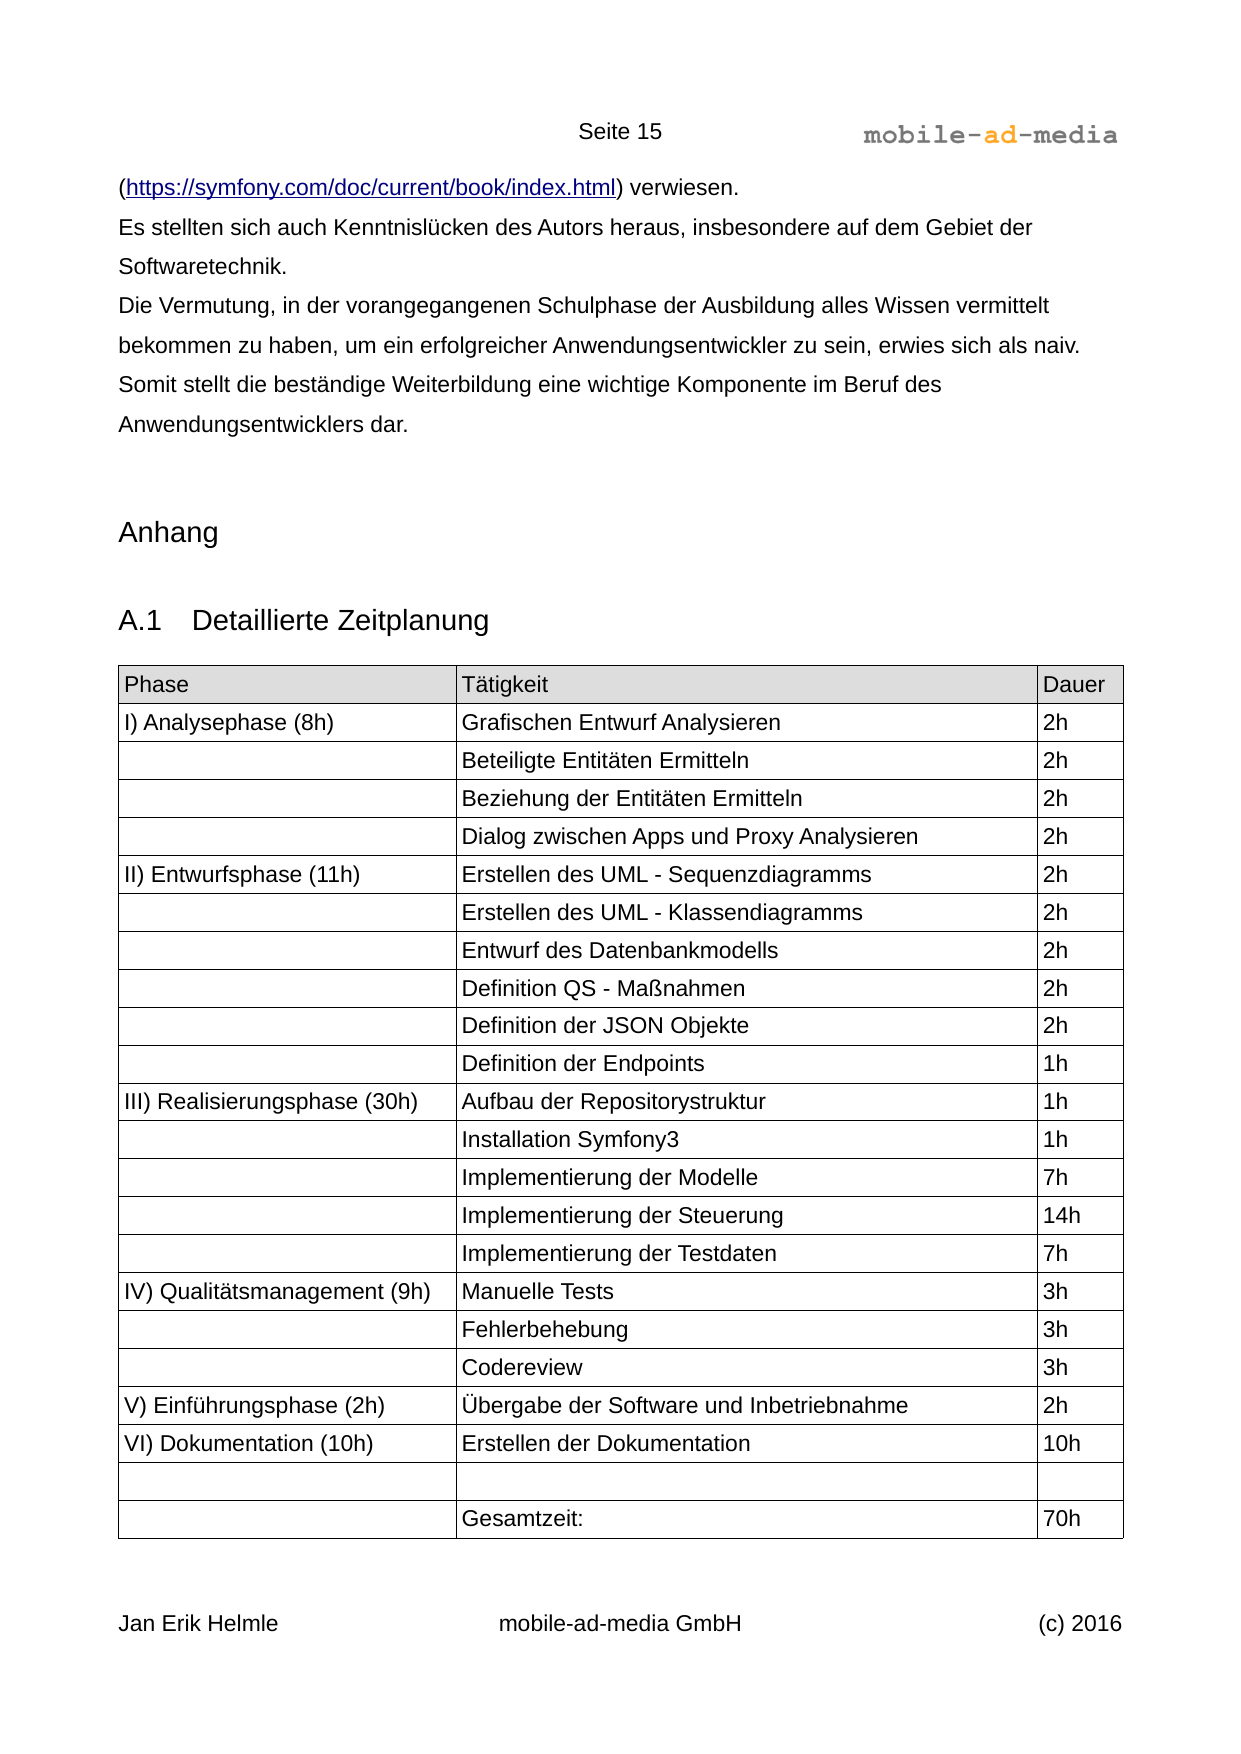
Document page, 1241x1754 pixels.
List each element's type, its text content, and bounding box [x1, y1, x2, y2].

table_cell 3h [1038, 1273, 1123, 1310]
table_cell Erstellen der Dokumentation [457, 1425, 1037, 1462]
table_cell Erstellen des UML - Sequenzdiagramms [457, 856, 1037, 893]
table_cell Aufbau der Repositorystruktur [457, 1084, 1037, 1120]
table_cell [119, 780, 456, 817]
table_cell VI) Dokumentation (10h) [119, 1425, 456, 1462]
table_header Dauer [1038, 666, 1123, 703]
table_cell Beziehung der Entitäten Ermitteln [457, 780, 1037, 817]
table_cell Implementierung der Testdaten [457, 1235, 1037, 1272]
table_cell [119, 970, 456, 1007]
table_cell Installation Symfony3 [457, 1121, 1037, 1158]
table_cell [119, 1463, 456, 1499]
table_header Phase [119, 666, 456, 703]
table_cell [119, 1008, 456, 1044]
table_cell [119, 1349, 456, 1386]
table_cell 2h [1038, 704, 1123, 741]
table_cell 2h [1038, 1008, 1123, 1044]
table_cell Codereview [457, 1349, 1037, 1386]
table_cell IV) Qualitätsmanagement (9h) [119, 1273, 456, 1310]
table_cell [119, 1046, 456, 1082]
table_cell 10h [1038, 1425, 1123, 1462]
table_cell II) Entwurfsphase (11h) [119, 856, 456, 893]
table_cell 2h [1038, 932, 1123, 969]
table_cell Definition QS - Maßnahmen [457, 970, 1037, 1007]
table_cell [119, 894, 456, 931]
table_cell Definition der Endpoints [457, 1046, 1037, 1082]
table_cell III) Realisierungsphase (30h) [119, 1084, 456, 1120]
table_cell Übergabe der Software und Inbetriebnahme [457, 1387, 1037, 1424]
table_cell 14h [1038, 1197, 1123, 1234]
table_cell Definition der JSON Objekte [457, 1008, 1037, 1044]
table_cell 70h [1038, 1501, 1123, 1537]
table_cell Manuelle Tests [457, 1273, 1037, 1310]
table_cell 2h [1038, 1387, 1123, 1424]
table_cell 2h [1038, 818, 1123, 855]
table_cell [119, 1501, 456, 1537]
table_cell [119, 1197, 456, 1234]
table_cell Fehlerbehebung [457, 1311, 1037, 1348]
picture [863, 118, 1118, 150]
text Es stellten sich auch Kenntnislücken des Autors heraus, insbesondere auf dem Gebiet der Softwaretechnik. [118, 213, 1122, 279]
table_cell 3h [1038, 1349, 1123, 1386]
table_cell 3h [1038, 1311, 1123, 1348]
table_cell Grafischen Entwurf Analysieren [457, 704, 1037, 741]
table_cell 1h [1038, 1121, 1123, 1158]
table_cell [457, 1463, 1037, 1499]
table_cell [119, 1159, 456, 1196]
table_cell Gesamtzeit: [457, 1501, 1037, 1537]
table_cell Implementierung der Steuerung [457, 1197, 1037, 1234]
table_cell 1h [1038, 1084, 1123, 1120]
table_cell [119, 1235, 456, 1272]
subtitle A.1 Detaillierte Zeitplanung [118, 603, 1122, 636]
table_cell Beteiligte Entitäten Ermitteln [457, 742, 1037, 779]
table_header Tätigkeit [457, 666, 1037, 703]
table_cell I) Analysephase (8h) [119, 704, 456, 741]
table_cell [119, 932, 456, 969]
table_cell 2h [1038, 970, 1123, 1007]
text Die Vermutung, in der vorangegangenen Schulphase der Ausbildung alles Wissen vermittelt bekommen zu haben, um ein erfolgreicher Anwendungsentwickler zu sein, erwies sich als naiv. Somit stellt die beständige Weiterbildung eine wichtige Komponente im Beruf des Anwendungsentwicklers dar. [118, 292, 1122, 437]
table_cell 2h [1038, 894, 1123, 931]
table_cell [1038, 1463, 1123, 1499]
table_cell [119, 742, 456, 779]
table_cell Erstellen des UML - Klassendiagramms [457, 894, 1037, 931]
table_cell 2h [1038, 856, 1123, 893]
table_cell 2h [1038, 742, 1123, 779]
text (https://symfony.com/doc/current/book/index.html) verwiesen. [118, 174, 1122, 200]
subtitle Anhang [118, 515, 1122, 548]
table_cell [119, 1311, 456, 1348]
table_cell 2h [1038, 780, 1123, 817]
table_cell 7h [1038, 1159, 1123, 1196]
table_cell Entwurf des Datenbankmodells [457, 932, 1037, 969]
table_cell [119, 818, 456, 855]
table_cell Dialog zwischen Apps und Proxy Analysieren [457, 818, 1037, 855]
table_cell V) Einführungsphase (2h) [119, 1387, 456, 1424]
table_cell Implementierung der Modelle [457, 1159, 1037, 1196]
table_cell 7h [1038, 1235, 1123, 1272]
table_cell 1h [1038, 1046, 1123, 1082]
table_cell [119, 1121, 456, 1158]
